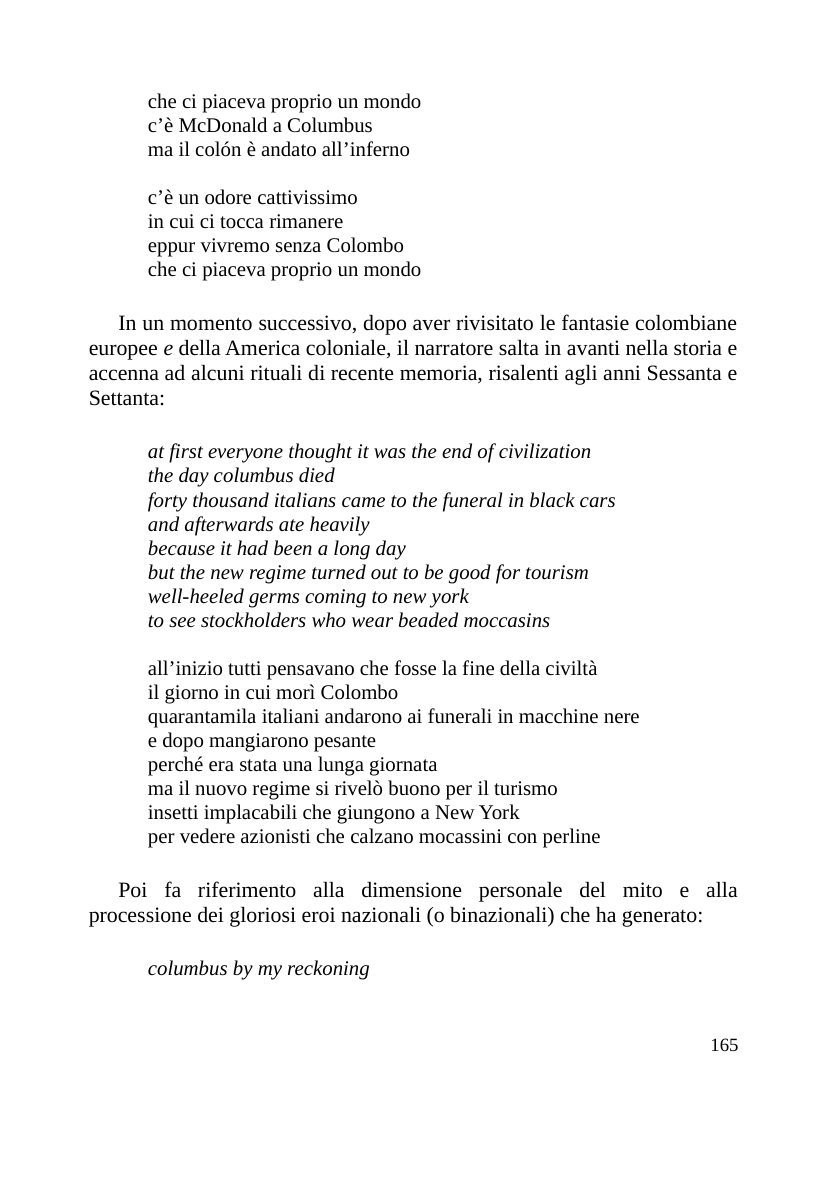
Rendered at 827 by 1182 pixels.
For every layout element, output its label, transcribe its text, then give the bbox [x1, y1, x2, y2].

text columbus by my reckoning [148, 956, 709, 980]
text ma il colón è andato all’inferno [148, 137, 709, 161]
text In un momento successivo, dopo aver rivisitato le fantasie colombiane europee e della America coloniale, il narratore salta in avanti nella storia e accenna ad alcuni rituali di recente memoria, risalenti agli anni Sessanta e Settanta: [88, 310, 738, 411]
text but the new regime turned out to be good for tourism [148, 560, 709, 584]
text c’è un odore cattivissimo [148, 185, 709, 209]
text e dopo mangiarono pesante [148, 728, 709, 752]
text insetti implacabili che giungono a New York [148, 800, 709, 824]
text c’è McDonald a Columbus [148, 113, 709, 137]
text well-heeled germs coming to new york [148, 584, 709, 608]
text all’inizio tutti pensavano che fosse la fine della civiltà [148, 656, 709, 680]
text eppur vivremo senza Colombo [148, 233, 709, 257]
text forty thousand italians came to the funeral in black cars [148, 487, 709, 512]
text che ci piaceva proprio un mondo [148, 257, 709, 281]
text because it had been a long day [148, 536, 709, 560]
text perché era stata una lunga giornata [148, 752, 709, 776]
text at first everyone thought it was the end of civilization [148, 439, 709, 463]
text the day columbus died [148, 463, 709, 487]
text Poi fa riferimento alla dimensione personale del mito e alla processione dei gloriosi eroi nazionali (o binazionali) che ha generato: [88, 877, 738, 928]
text in cui ci tocca rimanere [148, 209, 709, 233]
text per vedere azionisti che calzano mocassini con perline [148, 824, 709, 848]
text and afterwards ate heavily [148, 512, 709, 536]
text to see stockholders who wear beaded moccasins [148, 608, 709, 632]
text il giorno in cui morì Colombo [148, 680, 709, 704]
text che ci piaceva proprio un mondo [148, 88, 709, 113]
text ma il nuovo regime si rivelò buono per il turismo [148, 776, 709, 800]
text quarantamila italiani andarono ai funerali in macchine nere [148, 704, 709, 728]
